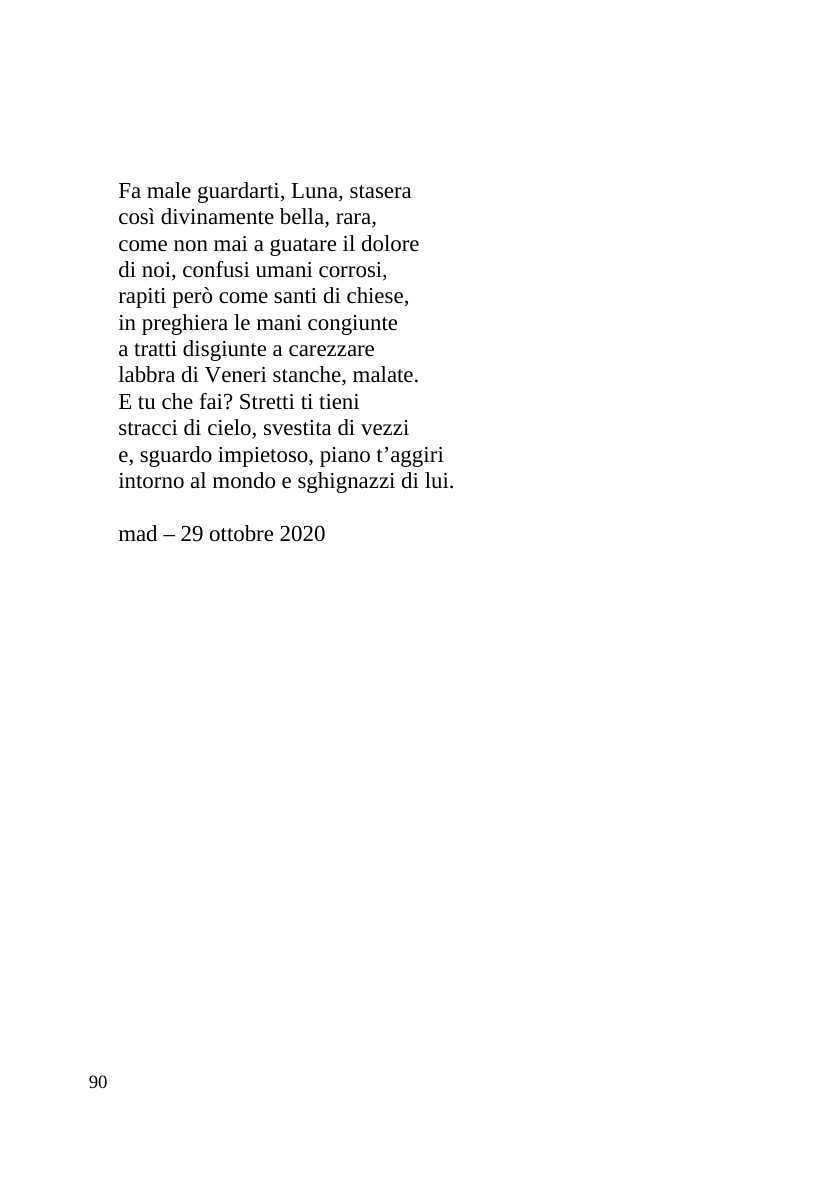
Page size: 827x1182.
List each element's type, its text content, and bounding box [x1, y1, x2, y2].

text come non mai a guatare il dolore [118, 230, 738, 256]
text Fa male guardarti, Luna, stasera [118, 177, 738, 203]
text a tratti disgiunte a carezzare [118, 335, 738, 362]
text rapiti però come santi di chiese, [118, 282, 738, 309]
text E tu che fai? Stretti ti tieni [118, 388, 738, 414]
text di noi, confusi umani corrosi, [118, 256, 738, 282]
text intorno al mondo e sghignazzi di lui. [118, 467, 738, 493]
text labbra di Veneri stanche, malate. [118, 362, 738, 388]
text mad ‒ 29 ottobre 2020 [118, 520, 738, 546]
text così divinamente bella, rara, [118, 203, 738, 230]
text e, sguardo impietoso, piano t’aggiri [118, 441, 738, 467]
text in preghiera le mani congiunte [118, 309, 738, 335]
text stracci di cielo, svestita di vezzi [118, 414, 738, 441]
